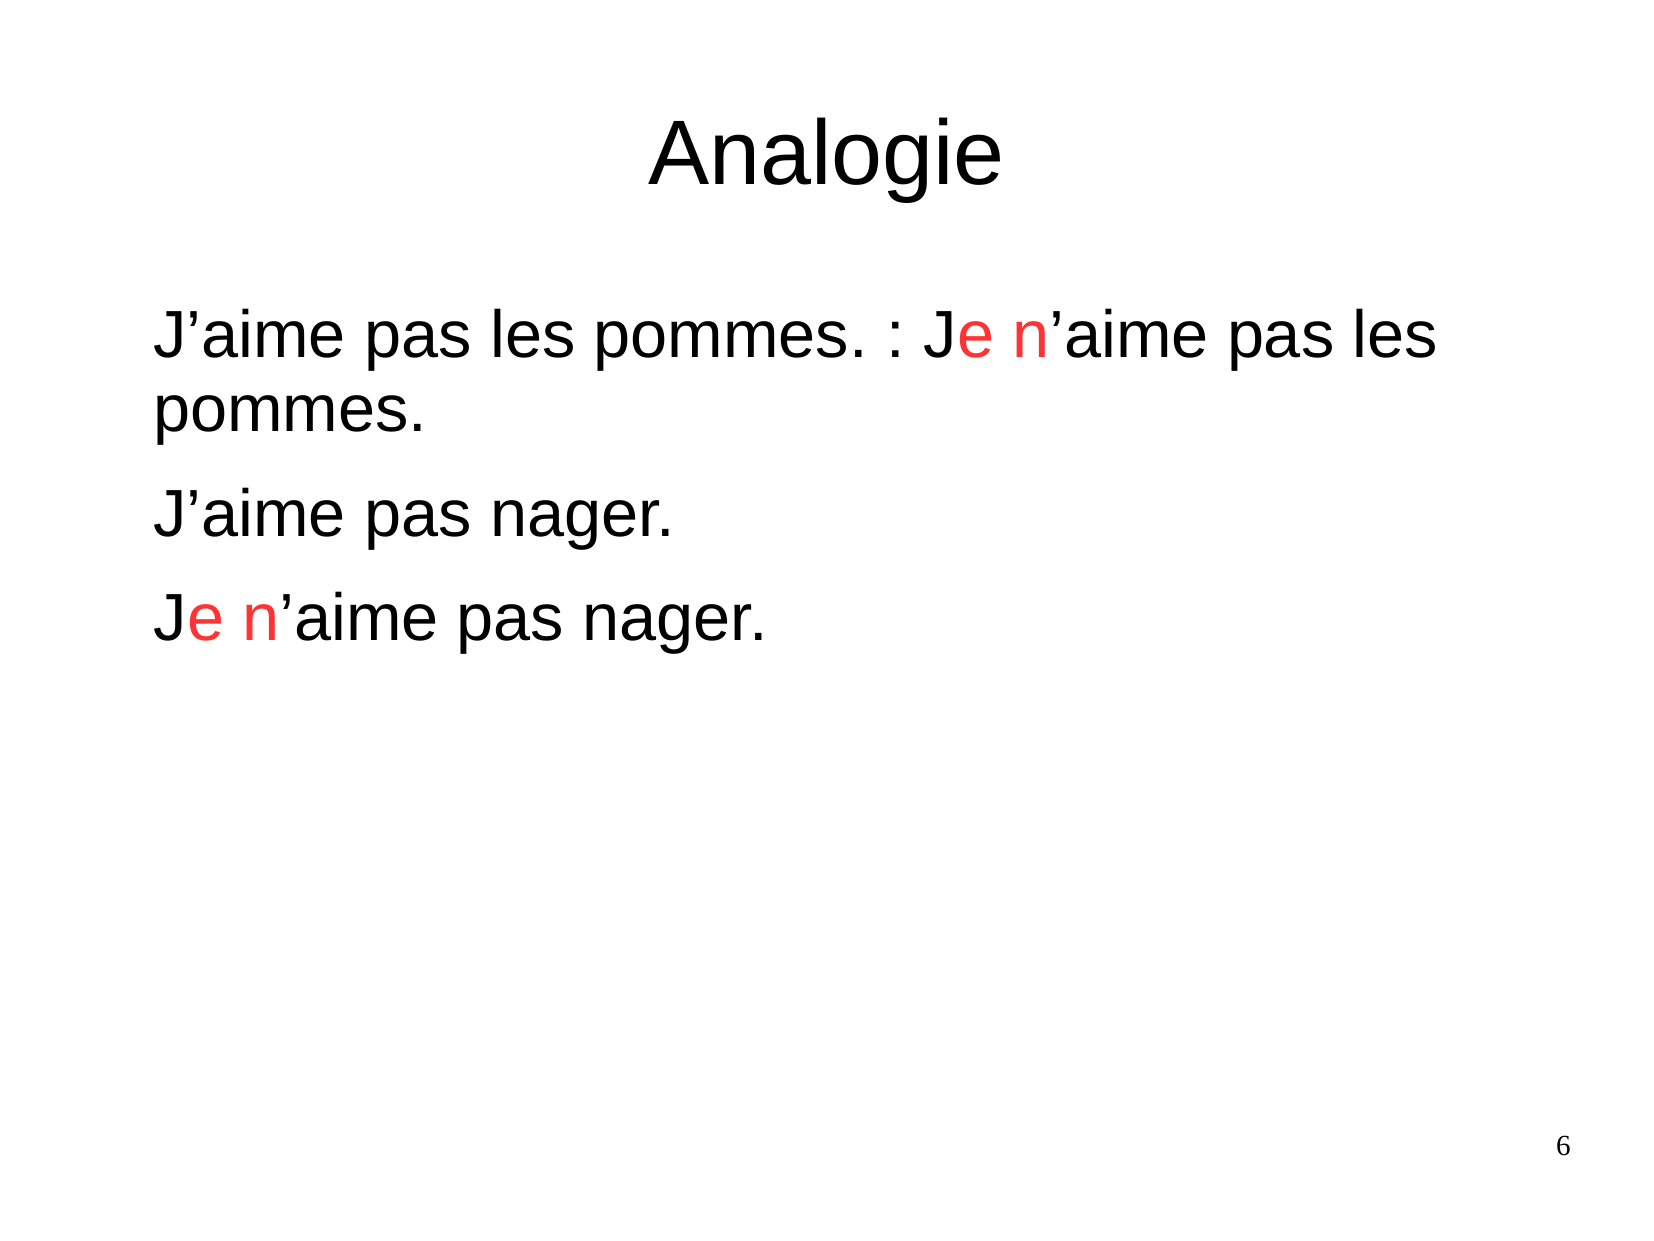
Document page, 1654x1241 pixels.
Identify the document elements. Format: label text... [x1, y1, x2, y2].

list J’aime pas les pommes. : Je n’aime pas les pommes. J’aime pas nager. Je n’aime pas nager. [82, 296, 1571, 1016]
title Analogie [82, 49, 1571, 257]
